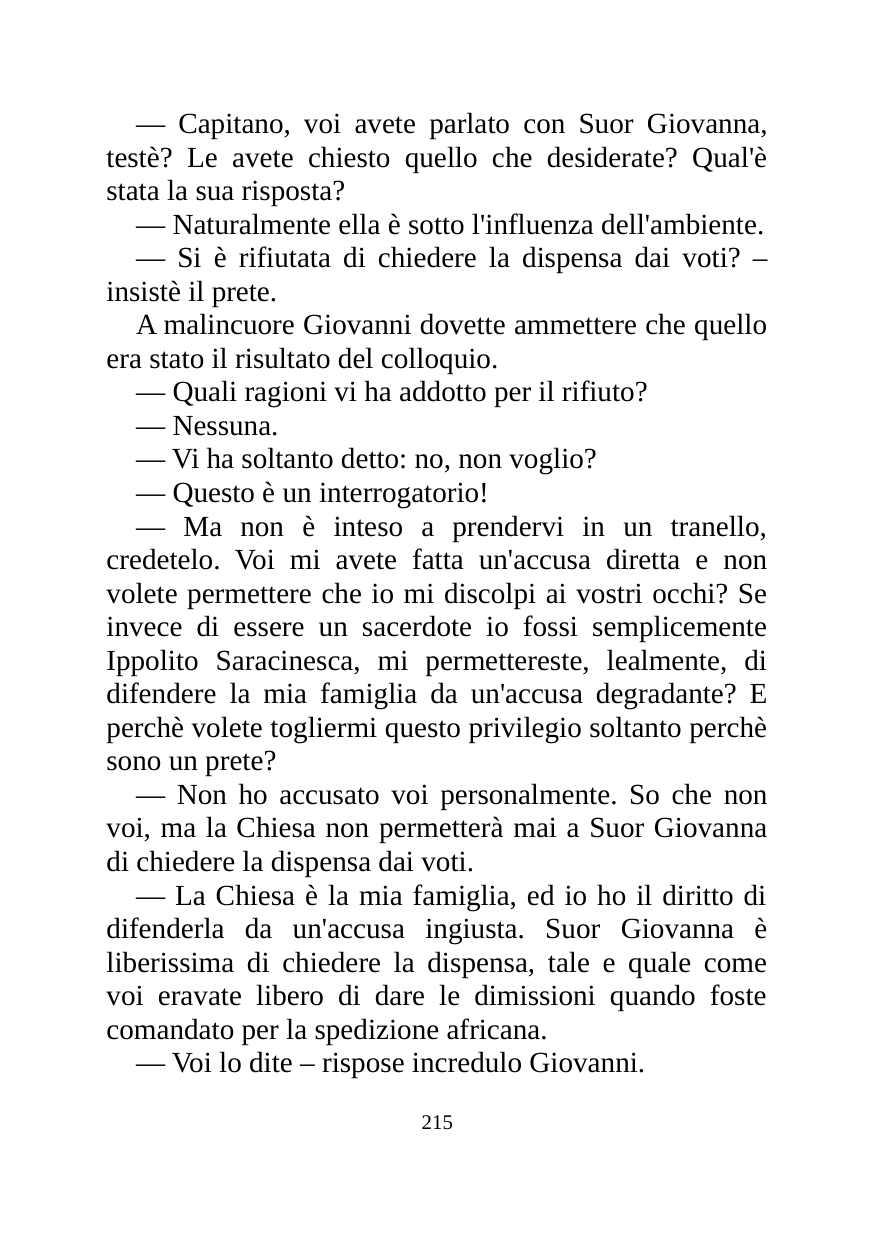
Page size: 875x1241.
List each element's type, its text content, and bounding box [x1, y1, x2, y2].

text — Ma non è inteso a prendervi in un tranello, credetelo. Voi mi avete fatta un'accusa diretta e non volete permettere che io mi discolpi ai vostri occhi? Se invece di essere un sacerdote io fossi semplicemente Ippolito Saracinesca, mi permettereste, lealmente, di difendere la mia famiglia da un'accusa degradante? E perchè volete togliermi questo privilegio soltanto perchè sono un prete? [106, 509, 768, 777]
text — Capitano, voi avete parlato con Suor Giovanna, testè? Le avete chiesto quello che desiderate? Qual'è stata la sua risposta? [106, 106, 768, 207]
text — Nessuna. [106, 408, 768, 442]
text — La Chiesa è la mia famiglia, ed io ho il diritto di difenderla da un'accusa ingiusta. Suor Giovanna è liberissima di chiedere la dispensa, tale e quale come voi eravate libero di dare le dimissioni quando foste comandato per la spedizione africana. [106, 878, 768, 1045]
text A malincuore Giovanni dovette ammettere che quello era stato il risultato del colloquio. [106, 307, 768, 374]
text — Non ho accusato voi personalmente. So che non voi, ma la Chiesa non permetterà mai a Suor Giovanna di chiedere la dispensa dai voti. [106, 777, 768, 878]
text — Naturalmente ella è sotto l'influenza dell'ambiente. [106, 207, 768, 240]
text — Si è rifiutata di chiedere la dispensa dai voti? – insistè il prete. [106, 240, 768, 307]
text — Voi lo dite – rispose incredulo Giovanni. [106, 1045, 768, 1079]
text — Vi ha soltanto detto: no, non voglio? [106, 442, 768, 475]
text — Quali ragioni vi ha addotto per il rifiuto? [106, 374, 768, 408]
text — Questo è un interrogatorio! [106, 475, 768, 509]
